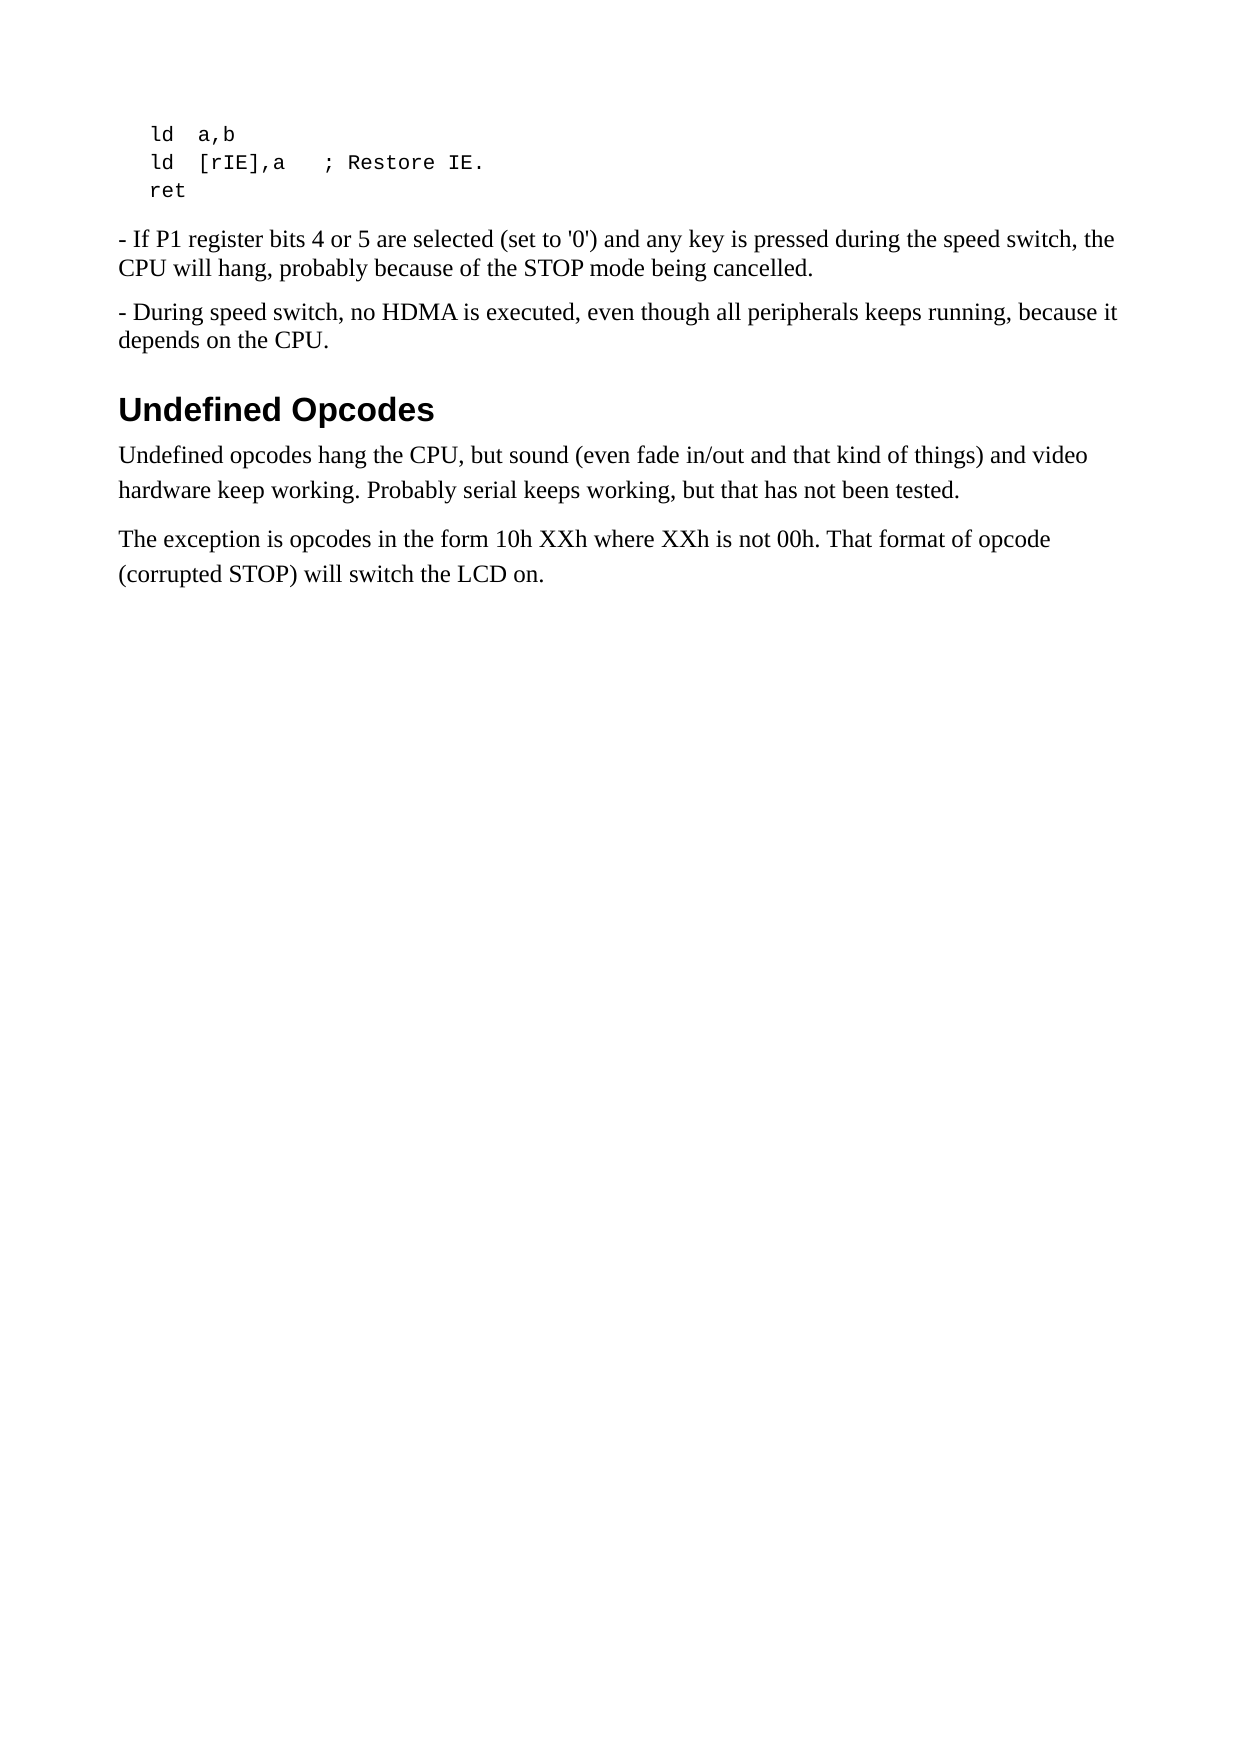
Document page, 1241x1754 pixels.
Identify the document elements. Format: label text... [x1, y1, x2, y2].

subtitle Undefined Opcodes [118, 389, 1122, 428]
table_header ld a,b ld [rIE],a ; Restore IE. ret [118, 118, 1123, 224]
text - During speed switch, no HDMA is executed, even though all peripherals keeps running, because it depends on the CPU. [118, 297, 1122, 354]
text Undefined opcodes hang the CPU, but sound (even fade in/out and that kind of things) and video hardware keep working. Probably serial keeps working, but that has not been tested. [118, 441, 1122, 504]
text The exception is opcodes in the form 10h XXh where XXh is not 00h. That format of opcode (corrupted STOP) will switch the LCD on. [118, 524, 1122, 587]
text - If P1 register bits 4 or 5 are selected (set to '0') and any key is pressed during the speed switch, the CPU will hang, probably because of the STOP mode being cancelled. [118, 224, 1122, 282]
